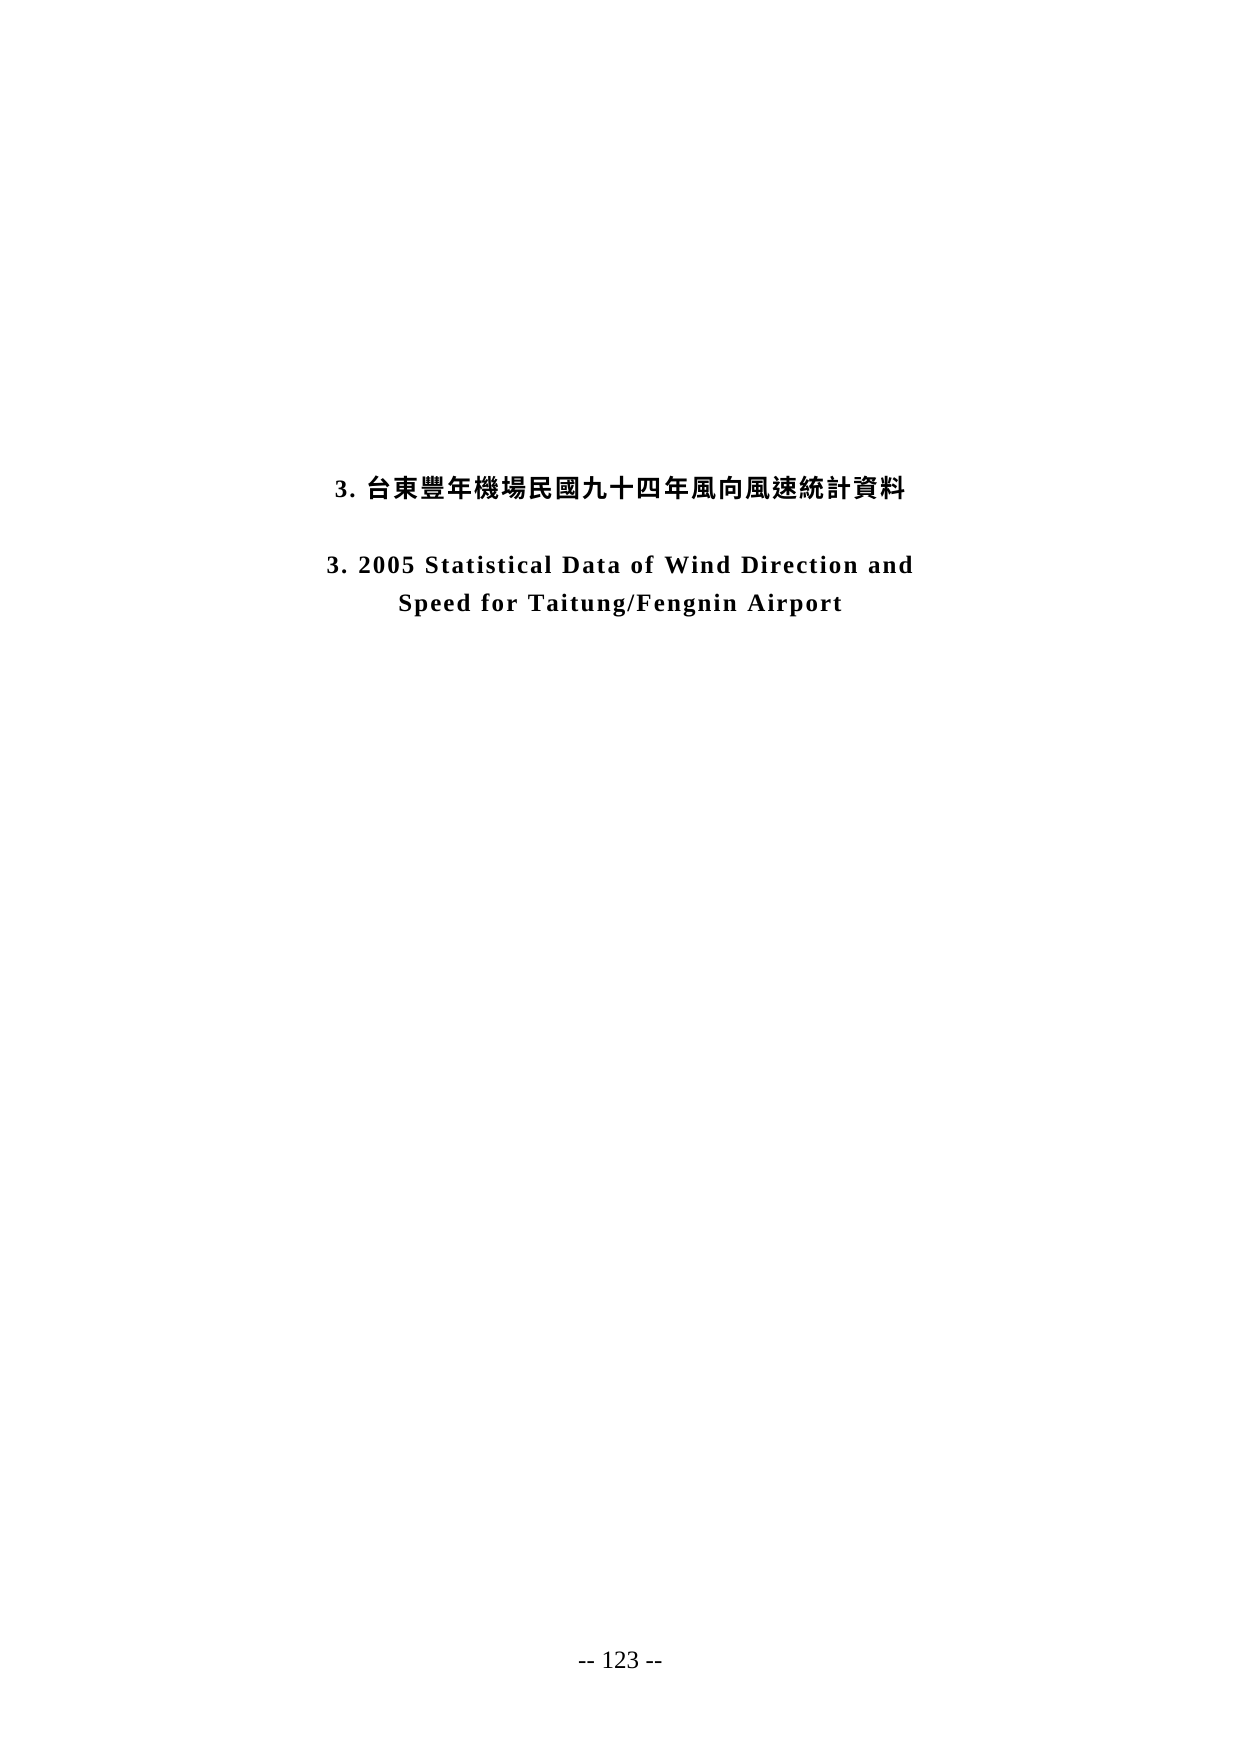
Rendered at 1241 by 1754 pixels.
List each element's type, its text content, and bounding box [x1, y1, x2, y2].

text 3. 2005 Statistical Data of Wind Direction and [167, 542, 1073, 579]
text -- 123 -- [543, 1637, 697, 1674]
text Speed for Taitung/Fengnin Airport [167, 579, 1073, 617]
text 3. 台東豐年機場民國九十四年風向風速統計資料 [167, 467, 1073, 504]
